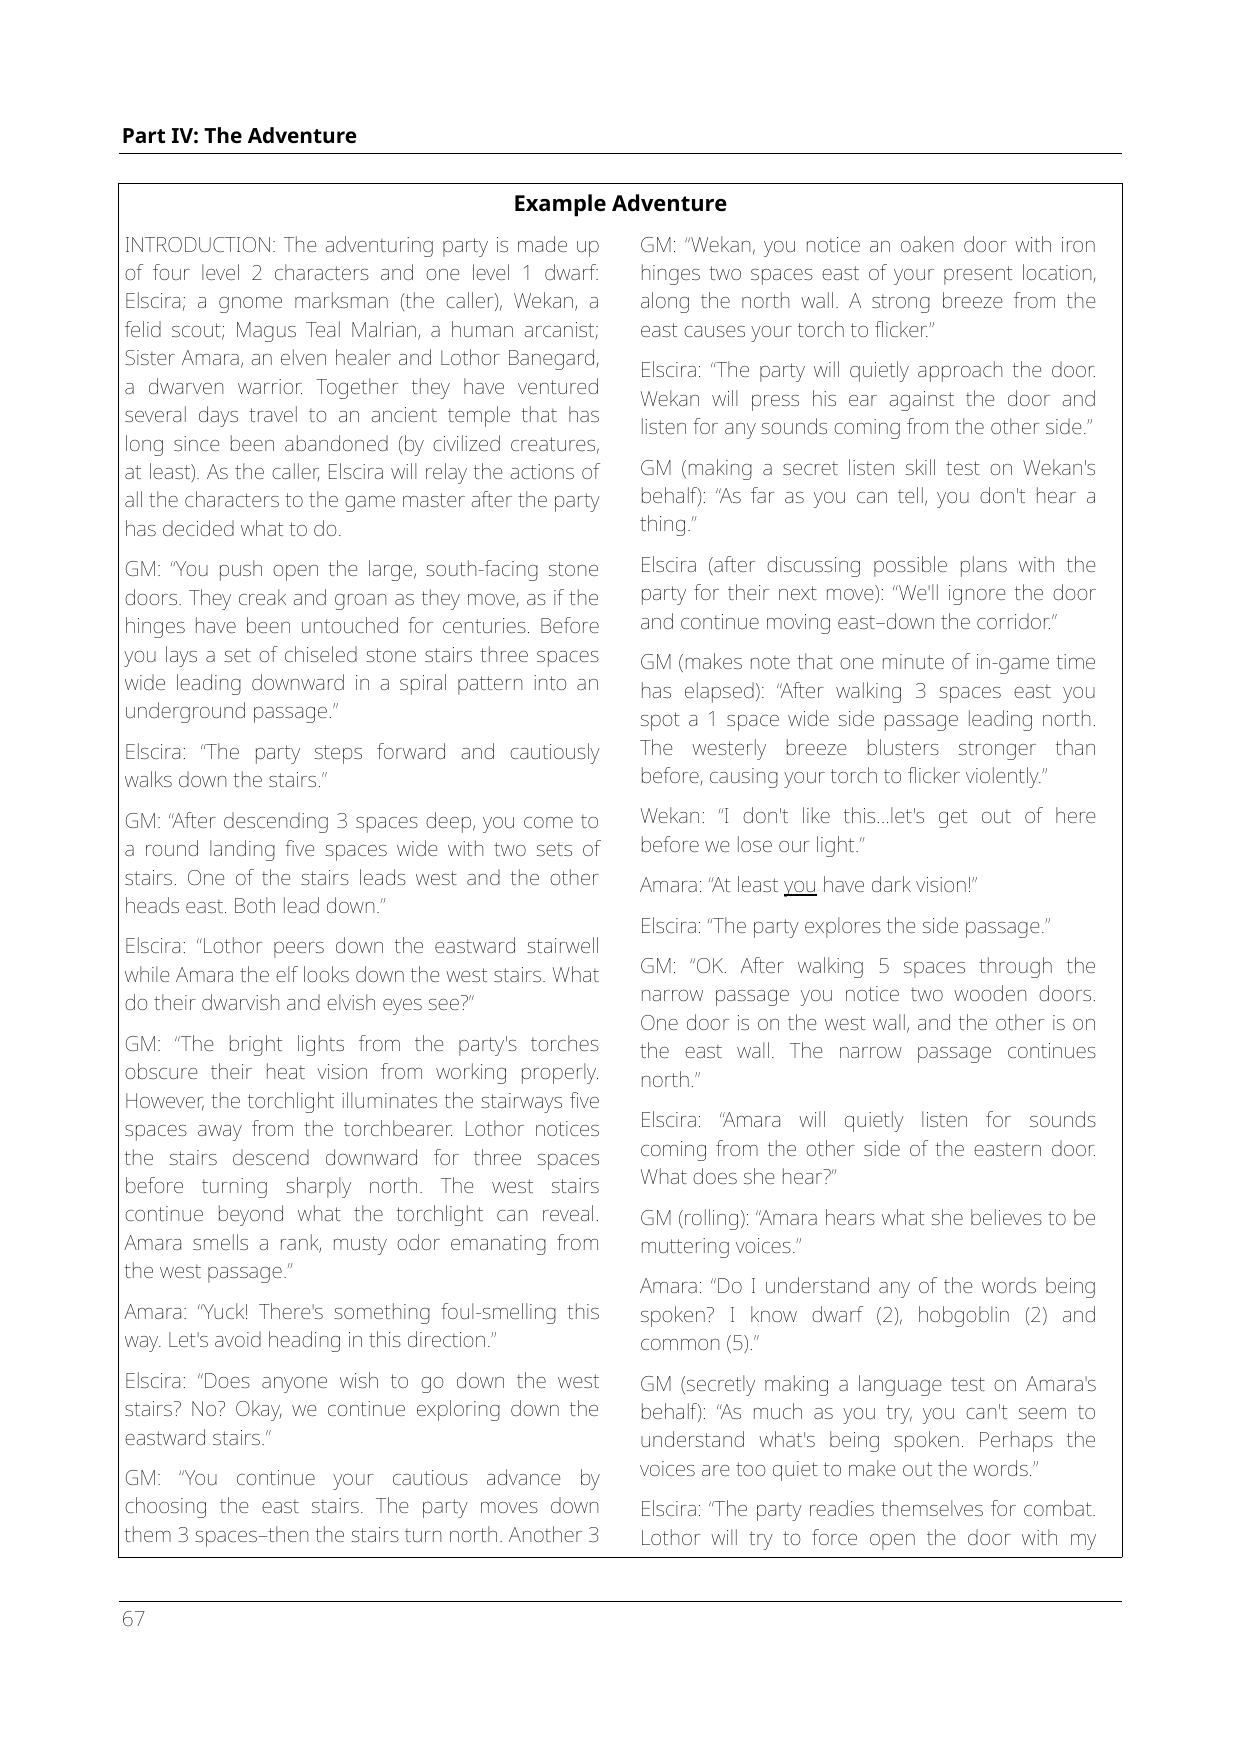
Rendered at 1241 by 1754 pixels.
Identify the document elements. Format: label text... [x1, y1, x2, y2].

table_cell [606, 224, 634, 1557]
table_cell [1103, 224, 1122, 1557]
table_cell GM: “Wekan, you notice an oaken door with iron hinges two spaces east of your present location, along the north wall. A strong breeze from the east causes your torch to flicker.” Elscira: “The party will quietly approach the door. Wekan will press his ear against the door and listen for any sounds coming from the other side.” GM (making a secret listen skill test on Wekan's behalf): “As far as you can tell, you don't hear a thing.” Elscira (after discussing possible plans with the party for their next move): “We'll ignore the door and continue moving east–down the corridor.” GM (makes note that one minute of in-game time has elapsed): “After walking 3 spaces east you spot a 1 space wide side passage leading north. The westerly breeze blusters stronger than before, causing your torch to flicker violently.” Wekan: “I don't like this...let's get out of here before we lose our light.” Amara: “At least you have dark vision!” Elscira: “The party explores the side passage.” GM: “OK. After walking 5 spaces through the narrow passage you notice two wooden doors. One door is on the west wall, and the other is on the east wall. The narrow passage continues north.” Elscira: “Amara will quietly listen for sounds coming from the other side of the eastern door. What does she hear?” GM (rolling): “Amara hears what she believes to be muttering voices.” Amara: “Do I understand any of the words being spoken? I know dwarf (2), hobgoblin (2) and common (5).” GM (secretly making a language test on Amara's behalf): “As much as you try, you can't seem to understand what's being spoken. Perhaps the voices are too quiet to make out the words.” Elscira: “The party readies themselves for combat. Lothor will try to force open the door with my [634, 224, 1103, 1557]
table_cell INTRODUCTION: The adventuring party is made up of four level 2 characters and one level 1 dwarf: Elscira; a gnome marksman (the caller), Wekan, a felid scout; Magus Teal Malrian, a human arcanist; Sister Amara, an elven healer and Lothor Banegard, a dwarven warrior. Together they have ventured several days travel to an ancient temple that has long since been abandoned (by civilized creatures, at least). As the caller, Elscira will relay the actions of all the characters to the game master after the party has decided what to do. GM: “You push open the large, south-facing stone doors. They creak and groan as they move, as if the hinges have been untouched for centuries. Before you lays a set of chiseled stone stairs three spaces wide leading downward in a spiral pattern into an underground passage.” Elscira: “The party steps forward and cautiously walks down the stairs.” GM: “After descending 3 spaces deep, you come to a round landing five spaces wide with two sets of stairs. One of the stairs leads west and the other heads east. Both lead down.” Elscira: “Lothor peers down the eastward stairwell while Amara the elf looks down the west stairs. What do their dwarvish and elvish eyes see?” GM: “The bright lights from the party's torches obscure their heat vision from working properly. However, the torchlight illuminates the stairways five spaces away from the torchbearer. Lothor notices the stairs descend downward for three spaces before turning sharply north. The west stairs continue beyond what the torchlight can reveal. Amara smells a rank, musty odor emanating from the west passage.” Amara: “Yuck! There's something foul-smelling this way. Let's avoid heading in this direction.” Elscira: “Does anyone wish to go down the west stairs? No? Okay, we continue exploring down the eastward stairs.” GM: “You continue your cautious advance by choosing the east stairs. The party moves down them 3 spaces–then the stairs turn north. Another 3 [119, 224, 606, 1557]
table_header Example Adventure [119, 184, 1122, 224]
